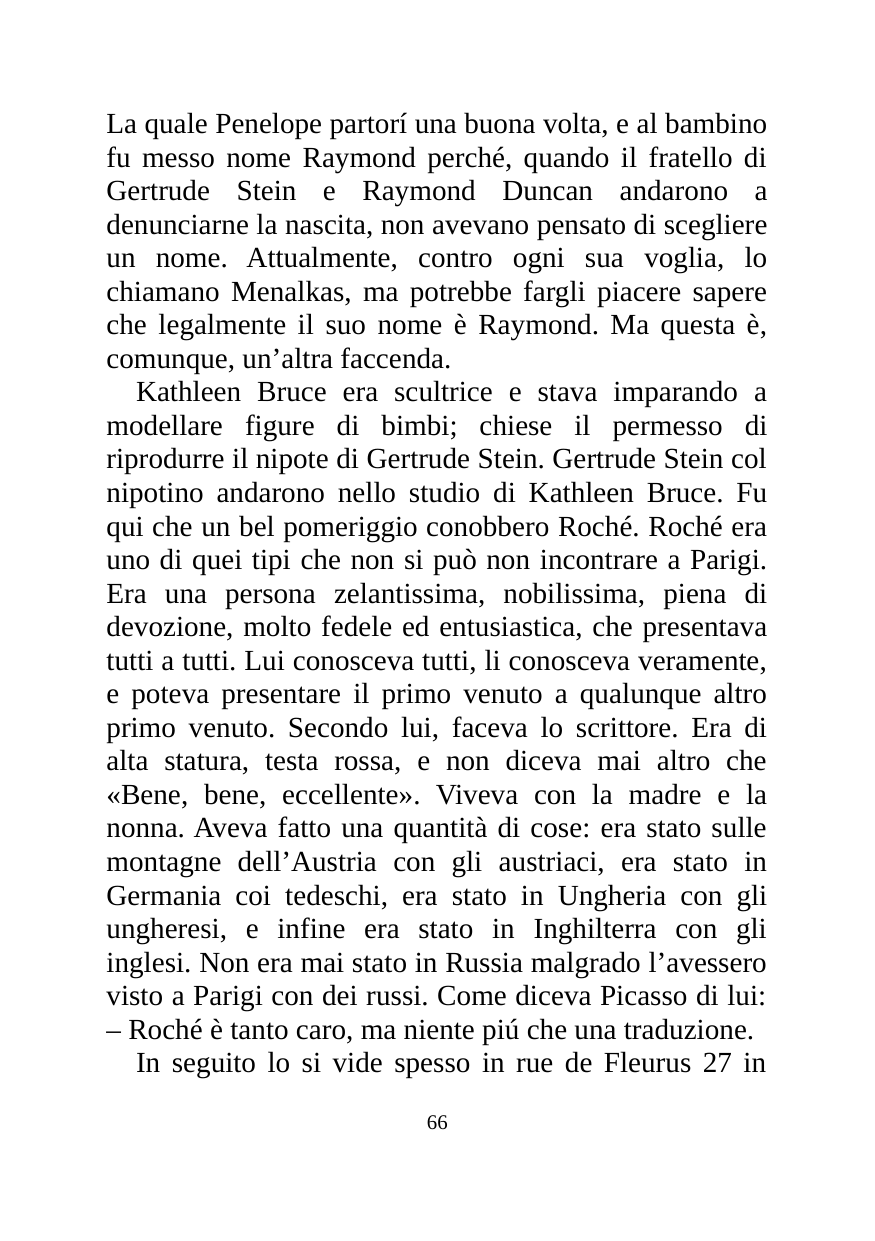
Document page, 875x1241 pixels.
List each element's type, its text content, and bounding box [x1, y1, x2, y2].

text Kathleen Bruce era scultrice e stava imparando a modellare figure di bimbi; chiese il permesso di riprodurre il nipote di Gertrude Stein. Gertrude Stein col nipotino andarono nello studio di Kathleen Bruce. Fu qui che un bel pomeriggio conobbero Roché. Roché era uno di quei tipi che non si può non incontrare a Parigi. Era una persona zelantissima, nobilissima, piena di devozione, molto fedele ed entusiastica, che presentava tutti a tutti. Lui conosceva tutti, li conosceva veramente, e poteva presentare il primo venuto a qualunque altro primo venuto. Secondo lui, faceva lo scrittore. Era di alta statura, testa rossa, e non diceva mai altro che «Bene, bene, eccellente». Viveva con la madre e la nonna. Aveva fatto una quantità di cose: era stato sulle montagne dell’Austria con gli austriaci, era stato in Germania coi tedeschi, era stato in Ungheria con gli ungheresi, e infine era stato in Inghilterra con gli inglesi. Non era mai stato in Russia malgrado l’avessero visto a Parigi con dei russi. Come diceva Picasso di lui: – Roché è tanto caro, ma niente piú che una traduzione. [106, 374, 768, 1045]
text In seguito lo si vide spesso in rue de Fleurus 27 in [106, 1045, 768, 1079]
text La quale Penelope partorí una buona volta, e al bambino fu messo nome Raymond perché, quando il fratello di Gertrude Stein e Raymond Duncan andarono a denunciarne la nascita, non avevano pensato di scegliere un nome. Attualmente, contro ogni sua voglia, lo chiamano Menalkas, ma potrebbe fargli piacere sapere che legalmente il suo nome è Raymond. Ma questa è, comunque, un’altra faccenda. [106, 106, 768, 374]
